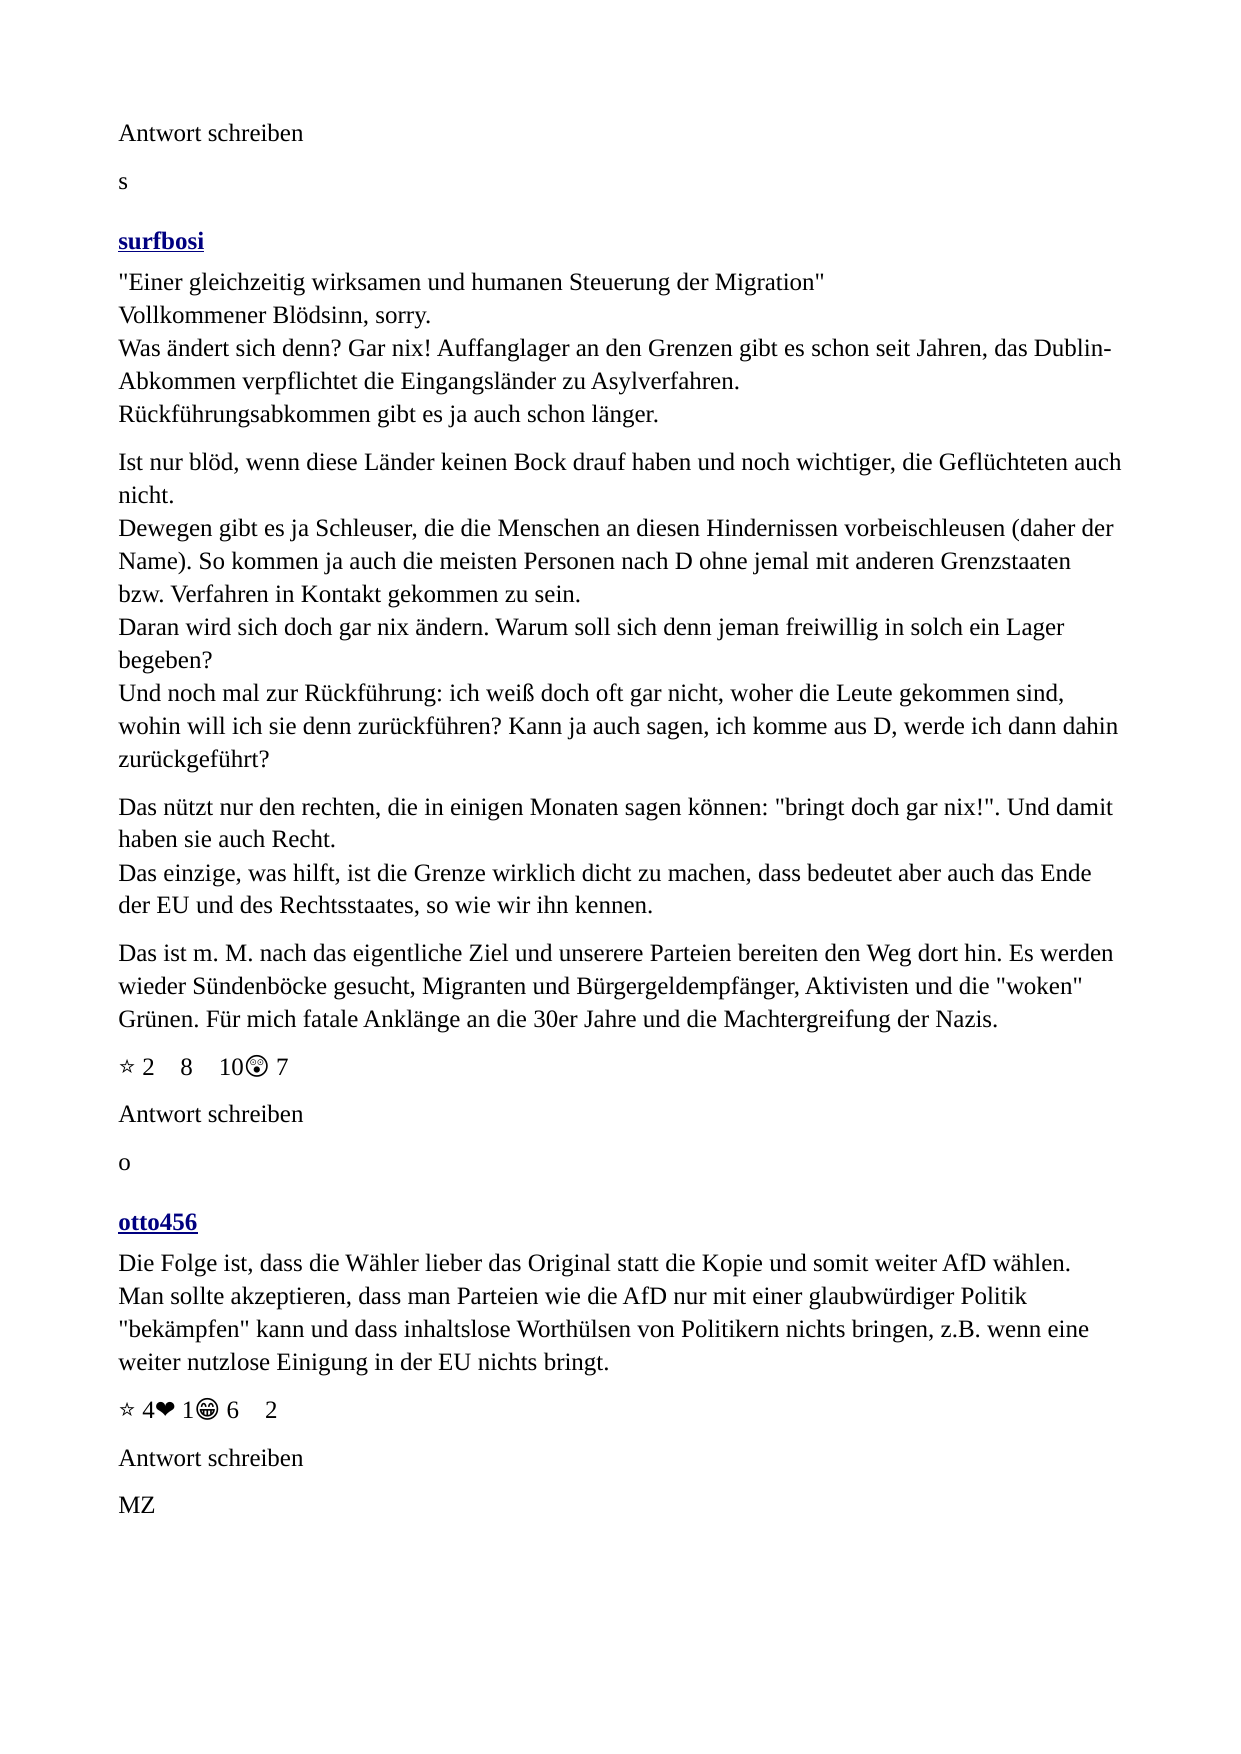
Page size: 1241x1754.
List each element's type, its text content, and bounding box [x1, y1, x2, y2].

text ⭐️ 4❤️ 1😁 6🤨 2 [118, 1395, 1122, 1424]
text s [118, 166, 1122, 194]
text Das ist m. M. nach das eigentliche Ziel und unserere Parteien bereiten den Weg dort hin. Es werden wieder Sündenböcke gesucht, Migranten und Bürgergeldempfänger, Aktivisten und die "woken" Grünen. Für mich fatale Anklänge an die 30er Jahre und die Machtergreifung der Nazis. [118, 938, 1122, 1033]
text "Einer gleichzeitig wirksamen und humanen Steuerung der Migration" Vollkommener Blödsinn, sorry. Was ändert sich denn? Gar nix! Auffanglager an den Grenzen gibt es schon seit Jahren, das Dublin-Abkommen verpflichtet die Eingangsländer zu Asylverfahren. Rückführungsabkommen gibt es ja auch schon länger. [118, 267, 1122, 428]
text MZ [118, 1490, 1122, 1519]
text ⭐️ 2🙁 8🤨 10😲 7 [118, 1052, 1122, 1081]
text Die Folge ist, dass die Wähler lieber das Original statt die Kopie und somit weiter AfD wählen. Man sollte akzeptieren, dass man Parteien wie die AfD nur mit einer glaubwürdiger Politik "bekämpfen" kann und dass inhaltslose Worthülsen von Politikern nichts bringen, z.B. wenn eine weiter nutzlose Einigung in der EU nichts bringt. [118, 1248, 1122, 1376]
text Antwort schreiben [118, 1443, 1122, 1471]
text Das nützt nur den rechten, die in einigen Monaten sagen können: "bringt doch gar nix!". Und damit haben sie auch Recht. Das einzige, was hilft, ist die Grenze wirklich dicht zu machen, dass bedeutet aber auch das Ende der EU und des Rechtsstaates, so wie wir ihn kennen. [118, 792, 1122, 919]
text Ist nur blöd, wenn diese Länder keinen Bock drauf haben und noch wichtiger, die Geflüchteten auch nicht. Dewegen gibt es ja Schleuser, die die Menschen an diesen Hindernissen vorbeischleusen (daher der Name). So kommen ja auch die meisten Personen nach D ohne jemal mit anderen Grenzstaaten bzw. Verfahren in Kontakt gekommen zu sein. Daran wird sich doch gar nix ändern. Warum soll sich denn jeman freiwillig in solch ein Lager begeben? Und noch mal zur Rückführung: ich weiß doch oft gar nicht, woher die Leute gekommen sind, wohin will ich sie denn zurückführen? Kann ja auch sagen, ich komme aus D, werde ich dann dahin zurückgeführt? [118, 447, 1122, 773]
text Antwort schreiben [118, 118, 1122, 147]
subtitle surfbosi [118, 226, 1122, 254]
subtitle otto456 [118, 1207, 1122, 1236]
text Antwort schreiben [118, 1099, 1122, 1128]
text o [118, 1147, 1122, 1176]
